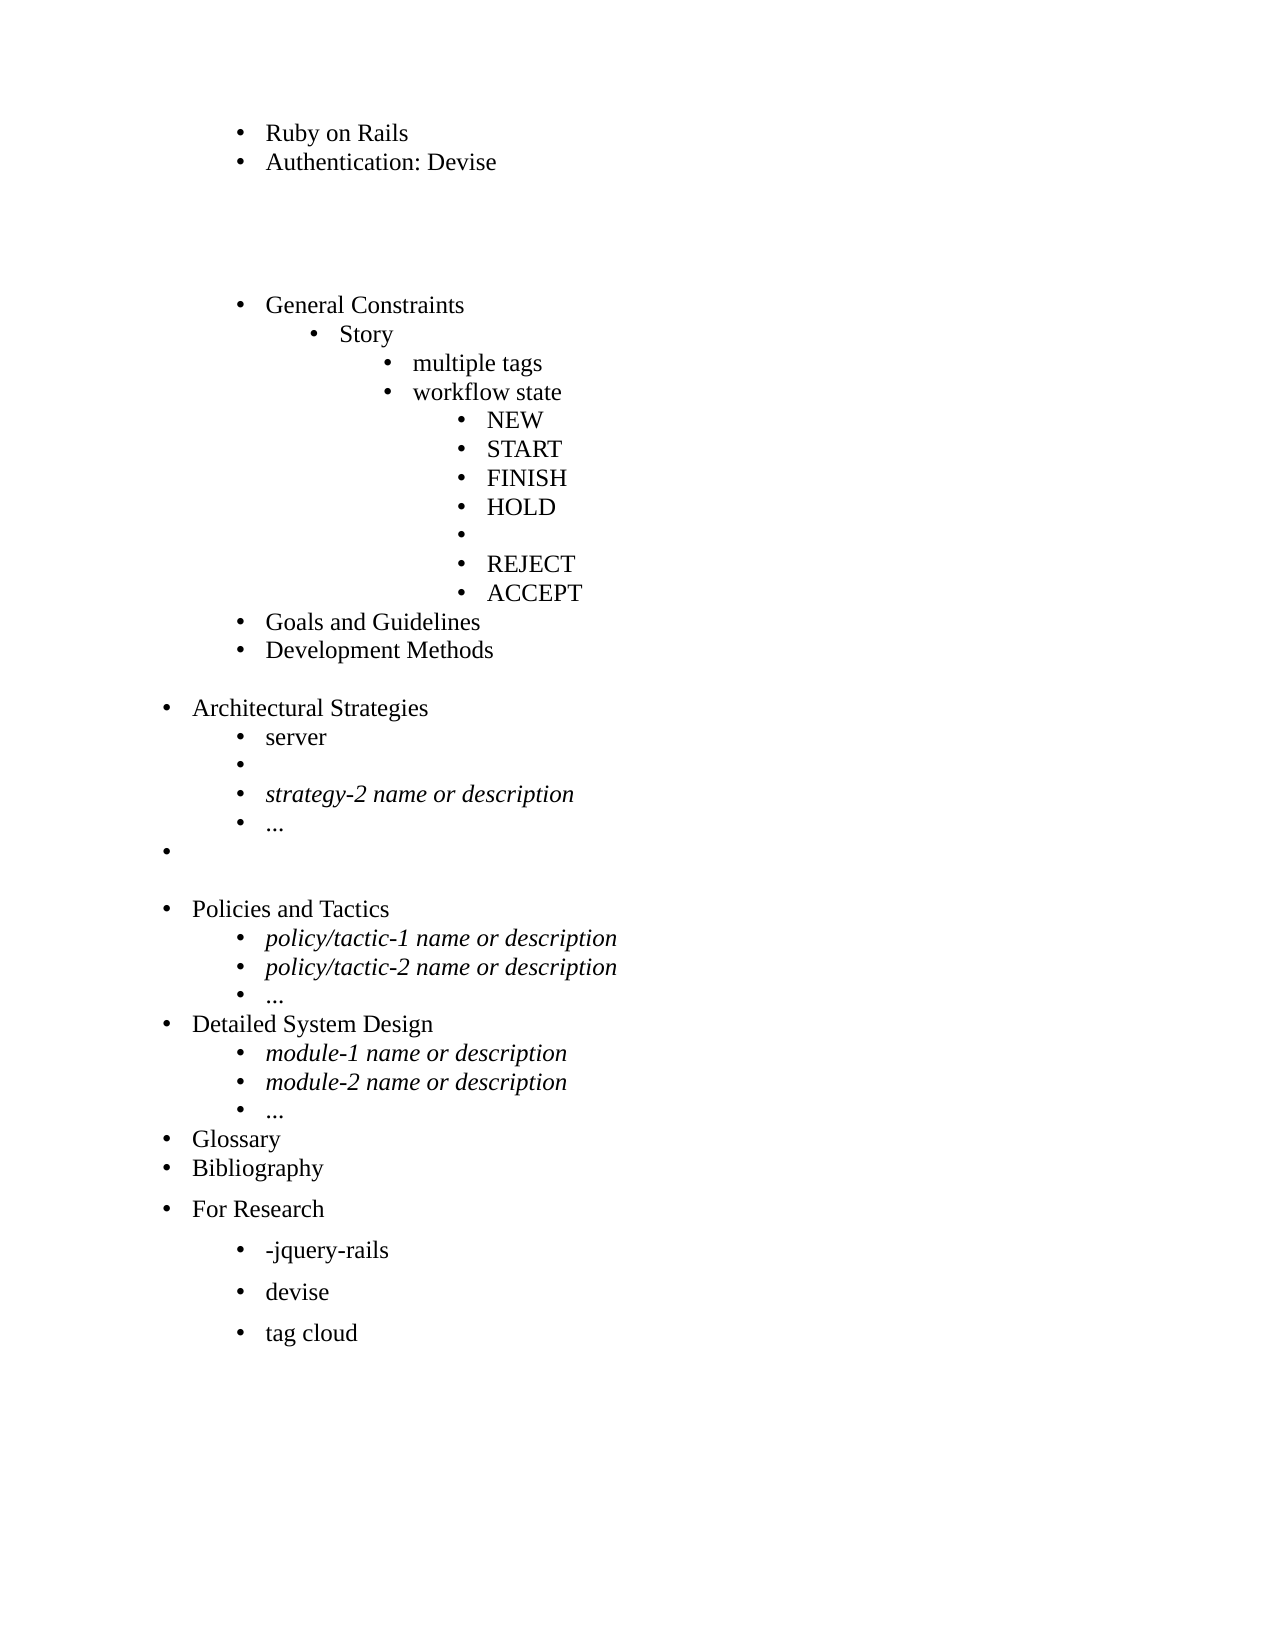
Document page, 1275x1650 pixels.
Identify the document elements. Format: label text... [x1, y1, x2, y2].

list Development Methods [236, 636, 1157, 664]
list ... [236, 981, 1157, 1009]
list NEW [457, 406, 1157, 434]
list Ruby on Rails [236, 118, 1157, 147]
list workflow state [383, 377, 1157, 406]
list HOLD [457, 492, 1157, 521]
list multiple tags [383, 348, 1157, 377]
list ... [236, 808, 1157, 837]
list policy/tactic-2 name or description [236, 952, 1157, 981]
list tag cloud [236, 1318, 1157, 1347]
list devise [236, 1277, 1157, 1306]
list Goals and Guidelines [236, 607, 1157, 636]
list For Research [162, 1194, 1157, 1223]
list ... [236, 1096, 1157, 1124]
list Detailed System Design [162, 1009, 1157, 1038]
list Authentication: Devise [236, 147, 1157, 176]
list Bibliography [162, 1153, 1157, 1182]
list module-2 name or description [236, 1067, 1157, 1096]
list Story [309, 319, 1157, 348]
list General Constraints [236, 291, 1157, 319]
list module-1 name or description [236, 1038, 1157, 1067]
list Policies and Tactics [162, 894, 1157, 923]
list server [236, 722, 1157, 751]
list REJECT [457, 549, 1157, 578]
list FINISH [457, 463, 1157, 492]
list Glossary [162, 1124, 1157, 1153]
list Architectural Strategies [162, 693, 1157, 722]
list strategy-2 name or description [236, 779, 1157, 808]
list -jquery-rails [236, 1236, 1157, 1264]
list START [457, 434, 1157, 463]
list ACCEPT [457, 578, 1157, 607]
list policy/tactic-1 name or description [236, 923, 1157, 952]
